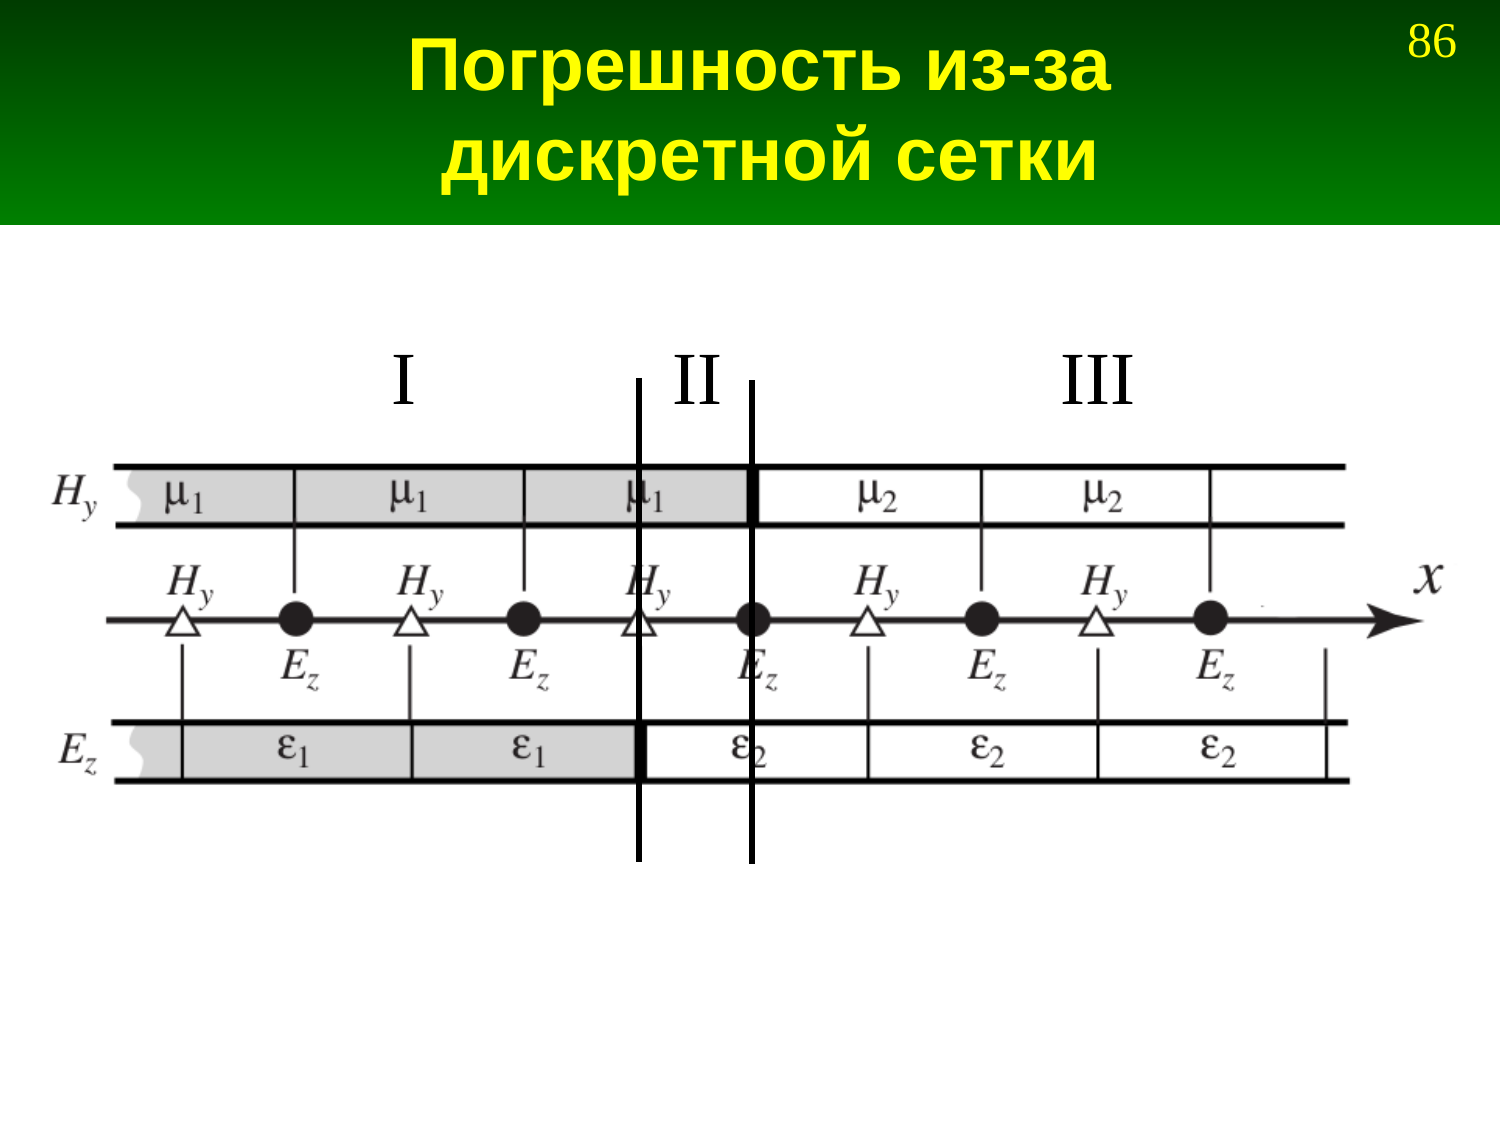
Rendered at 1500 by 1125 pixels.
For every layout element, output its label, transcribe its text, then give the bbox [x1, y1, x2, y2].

text_box II [657, 321, 738, 427]
picture [755, 436, 1465, 802]
picture [35, 436, 636, 802]
text_box III [1045, 321, 1151, 427]
picture [642, 436, 749, 802]
text_box I [376, 321, 432, 427]
title Погрешность из-за дискретной сетки [100, 7, 1441, 204]
